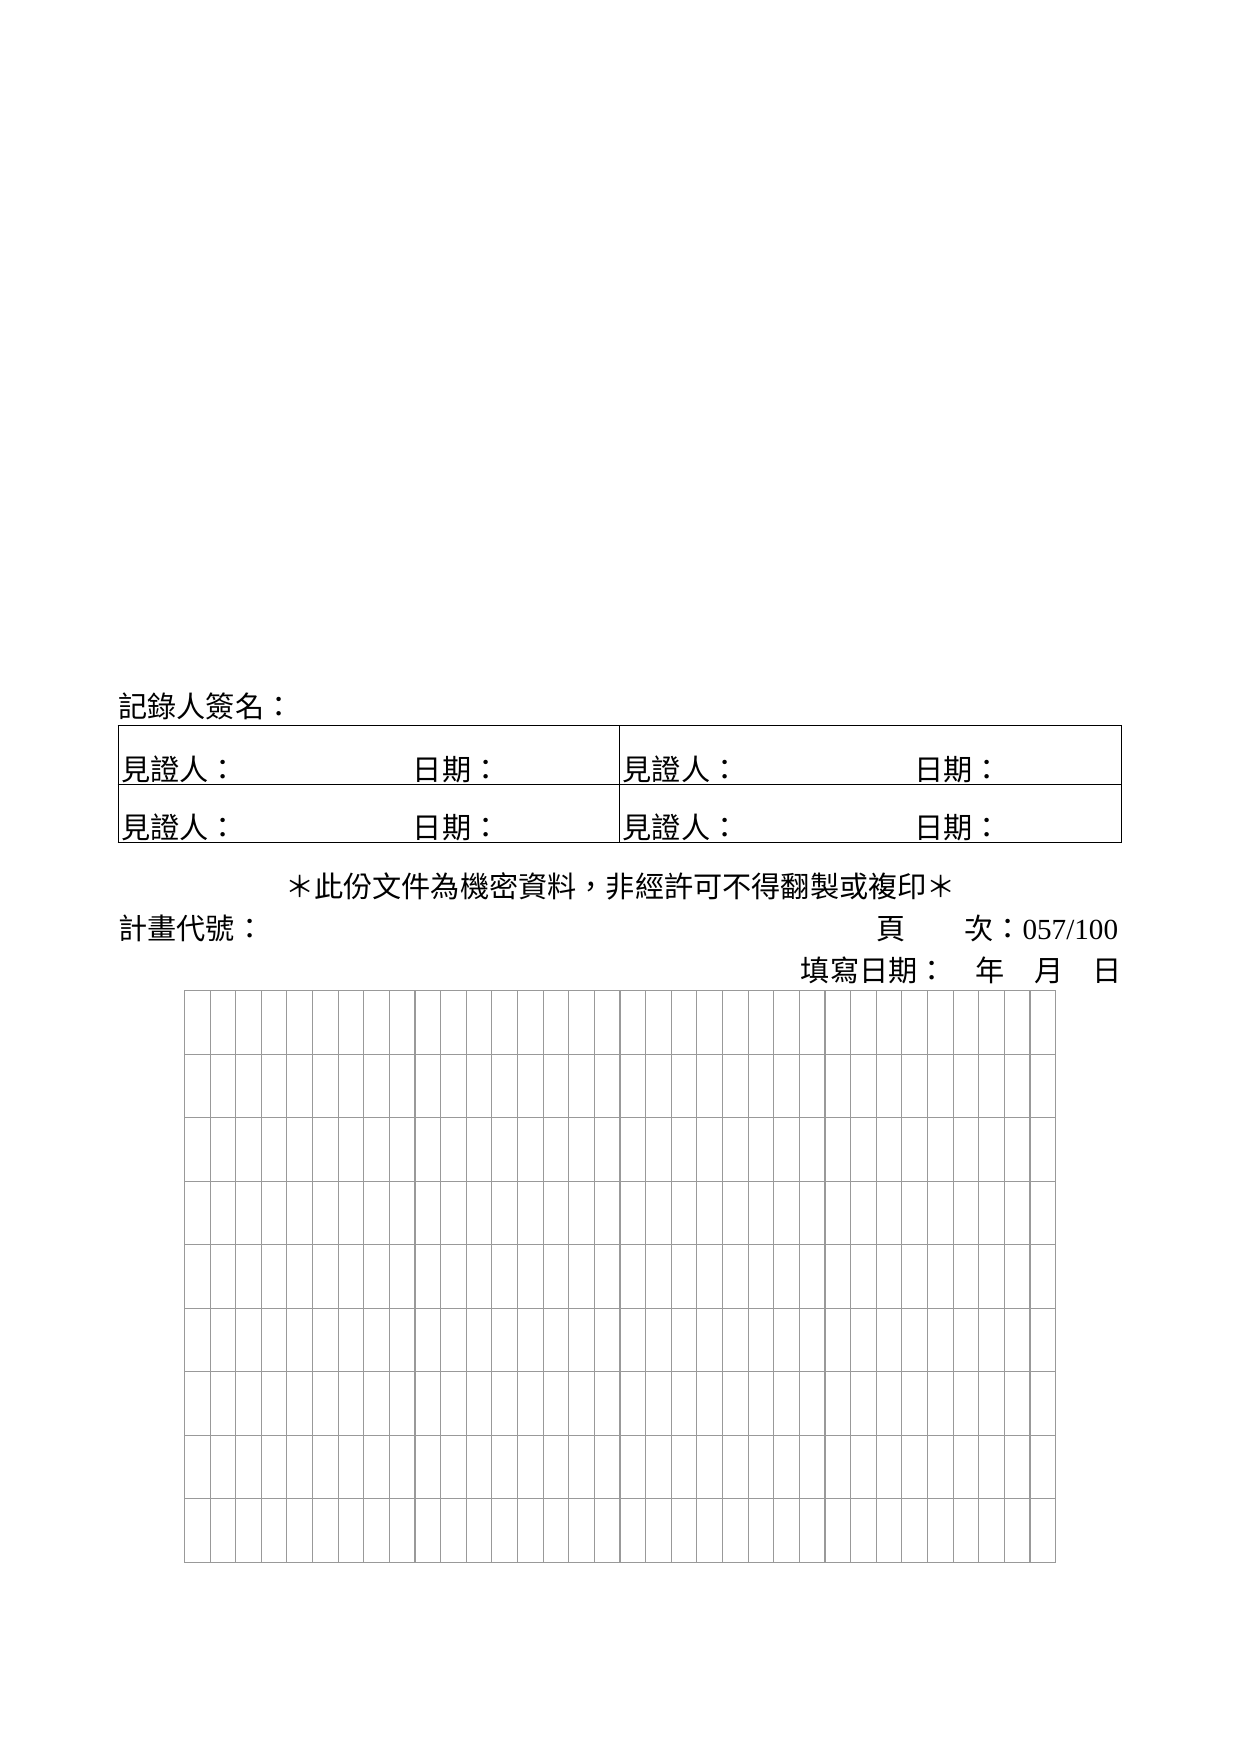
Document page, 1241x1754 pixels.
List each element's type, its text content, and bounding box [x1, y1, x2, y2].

text 填寫日期： 年 月 日 [118, 948, 1122, 990]
text 記錄人簽名： [118, 663, 1122, 725]
text 計畫代號： 頁 次：057/100 [118, 905, 1122, 948]
text ＊此份文件為機密資料，非經許可不得翻製或複印＊ [118, 843, 1122, 905]
